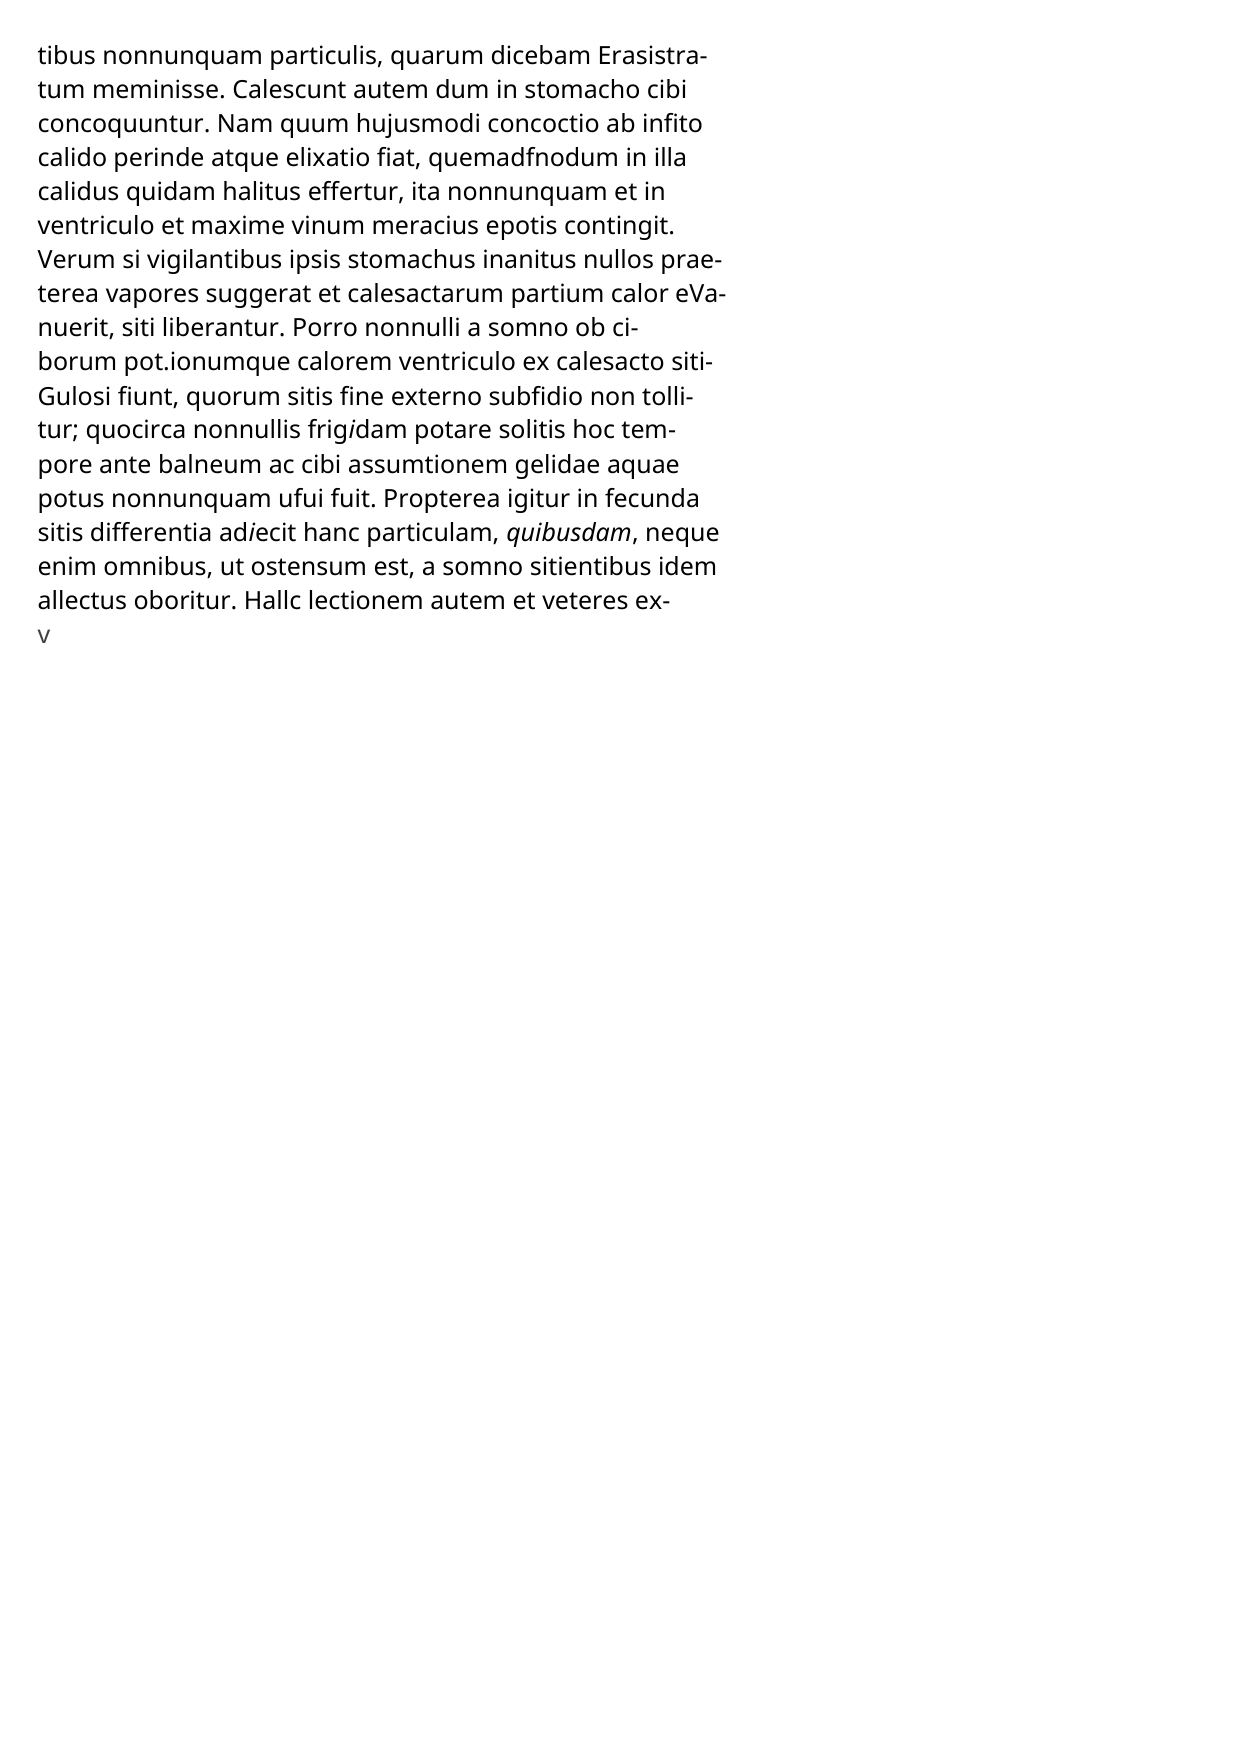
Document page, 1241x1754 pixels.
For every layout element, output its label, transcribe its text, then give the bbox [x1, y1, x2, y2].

text v [37, 617, 1203, 651]
text tibus nonnunquam particulis, quarum dicebam Erasistra- tum meminisse. Calescunt autem dum in stomacho cibi concoquuntur. Nam quum hujusmodi concoctio ab infito calido perinde atque elixatio fiat, quemadfnodum in illa calidus quidam halitus effertur, ita nonnunquam et in ventriculo et maxime vinum meracius epotis contingit. Verum si vigilantibus ipsis stomachus inanitus nullos prae- terea vapores suggerat et calesactarum partium calor eVa- nuerit, siti liberantur. Porro nonnulli a somno ob ci- borum pot.ionumque calorem ventriculo ex calesacto siti- Gulosi fiunt, quorum sitis fine externo subfidio non tolli- tur; quocirca nonnullis frigidam potare solitis hoc tem- pore ante balneum ac cibi assumtionem gelidae aquae potus nonnunquam ufui fuit. Propterea igitur in fecunda sitis differentia adiecit hanc particulam, quibusdam, neque enim omnibus, ut ostensum est, a somno sitientibus idem allectus oboritur. Hallc lectionem autem et veteres ex- [37, 37, 1203, 617]
